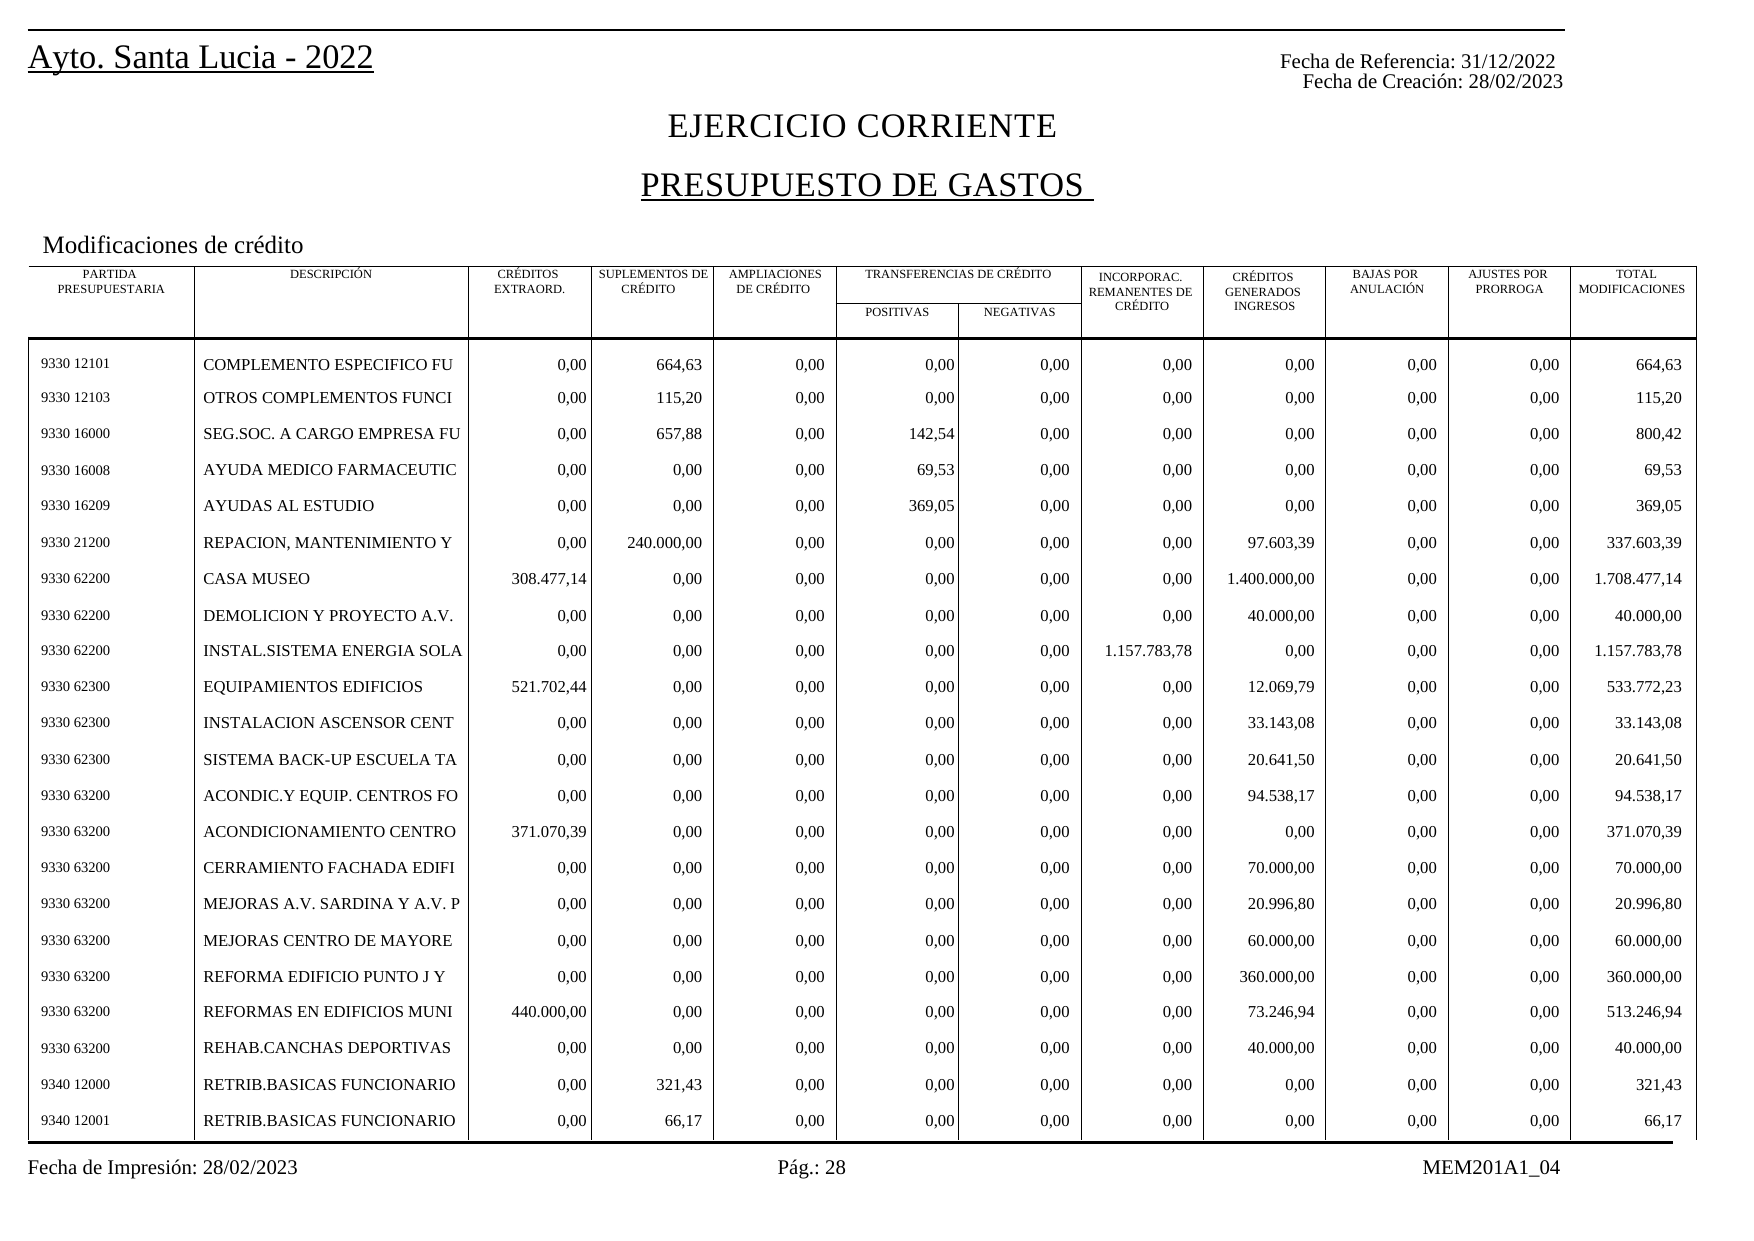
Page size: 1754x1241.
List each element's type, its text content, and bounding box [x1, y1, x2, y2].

table_cell 0,00 [1082, 741, 1203, 777]
table_cell 0,00 [959, 958, 1081, 993]
text PRESUPUESTO DE GASTOS [27, 167, 1697, 204]
table_cell 9330 63200 [29, 849, 194, 885]
table_cell 12.069,79 [1204, 669, 1325, 704]
table_header DESCRIPCIÓN [195, 267, 468, 337]
table_cell 0,00 [592, 669, 713, 704]
table_cell 9330 63200 [29, 994, 194, 1030]
table_cell 0,00 [1082, 1030, 1203, 1066]
table_cell 0,00 [1326, 524, 1448, 559]
table_cell 9330 63200 [29, 1030, 194, 1066]
table_cell 0,00 [837, 669, 958, 704]
table_cell 0,00 [714, 415, 836, 451]
table_cell 0,00 [1449, 922, 1570, 957]
table_cell 308.477,14 [469, 560, 591, 596]
table_cell 0,00 [1326, 632, 1448, 668]
table_cell 0,00 [469, 451, 591, 487]
table_cell 0,00 [469, 524, 591, 559]
table_cell 115,20 [592, 379, 713, 415]
table_header TRANSFERENCIAS DE CRÉDITO [837, 267, 1081, 303]
table_cell REFORMAS EN EDIFICIOS MUNI [195, 994, 468, 1030]
table_cell 0,00 [1449, 813, 1570, 849]
table_cell 0,00 [1082, 1066, 1203, 1102]
table_cell 0,00 [1326, 669, 1448, 704]
table_cell 0,00 [714, 596, 836, 632]
table_cell 0,00 [1326, 994, 1448, 1030]
table_cell 0,00 [959, 488, 1081, 524]
table_cell 0,00 [714, 488, 836, 524]
table_cell 9330 12103 [29, 379, 194, 415]
table_cell 0,00 [837, 1030, 958, 1066]
table_cell 0,00 [1204, 379, 1325, 415]
table_cell 0,00 [837, 741, 958, 777]
table_cell 69,53 [1571, 451, 1696, 487]
table_cell 40.000,00 [1571, 596, 1696, 632]
table_cell 115,20 [1571, 379, 1696, 415]
table_cell 0,00 [1449, 488, 1570, 524]
table_cell 0,00 [1326, 705, 1448, 741]
table_cell 9330 63200 [29, 958, 194, 993]
table_cell 0,00 [837, 340, 958, 379]
table_cell 0,00 [1082, 340, 1203, 379]
table_cell 0,00 [714, 885, 836, 922]
table_cell 533.772,23 [1571, 669, 1696, 704]
table_cell 0,00 [1326, 922, 1448, 957]
table_cell 240.000,00 [592, 524, 713, 559]
table_cell SISTEMA BACK-UP ESCUELA TA [195, 741, 468, 777]
table_cell 0,00 [1326, 488, 1448, 524]
table_cell 0,00 [837, 885, 958, 922]
table_cell REFORMA EDIFICIO PUNTO J Y [195, 958, 468, 993]
table_cell 0,00 [1449, 451, 1570, 487]
table_cell OTROS COMPLEMENTOS FUNCI [195, 379, 468, 415]
table_cell 0,00 [1449, 885, 1570, 922]
table_cell 0,00 [1449, 777, 1570, 813]
table_cell 0,00 [837, 560, 958, 596]
table_cell 360.000,00 [1571, 958, 1696, 993]
table_cell MEJORAS CENTRO DE MAYORE [195, 922, 468, 957]
text Fecha de Impresión: 28/02/2023 Pág.: 28 MEM201A1_04 [27, 1156, 1697, 1179]
table_cell CERRAMIENTO FACHADA EDIFI [195, 849, 468, 885]
table_cell 0,00 [592, 596, 713, 632]
table_cell 0,00 [592, 488, 713, 524]
table_cell 337.603,39 [1571, 524, 1696, 559]
table_cell INSTAL.SISTEMA ENERGIA SOLA [195, 632, 468, 668]
table_cell 0,00 [959, 524, 1081, 559]
table_cell 0,00 [714, 1030, 836, 1066]
table_cell 0,00 [1326, 596, 1448, 632]
table_cell 0,00 [837, 813, 958, 849]
table_cell 369,05 [1571, 488, 1696, 524]
table_cell 0,00 [1082, 415, 1203, 451]
table_cell 0,00 [837, 777, 958, 813]
table_cell 0,00 [592, 560, 713, 596]
table_cell 0,00 [1326, 379, 1448, 415]
table_cell 9330 16008 [29, 451, 194, 487]
table_cell 0,00 [959, 596, 1081, 632]
table_cell 521.702,44 [469, 669, 591, 704]
table_cell 0,00 [1449, 705, 1570, 741]
table_header CRÉDITOS GENERADOS INGRESOS [1204, 267, 1325, 337]
table_cell 0,00 [469, 741, 591, 777]
table_cell 0,00 [592, 922, 713, 957]
table_cell 0,00 [1449, 1030, 1570, 1066]
table_cell 0,00 [1204, 1102, 1325, 1140]
table_cell 321,43 [1571, 1066, 1696, 1102]
table_cell 0,00 [714, 741, 836, 777]
table_cell 0,00 [1449, 669, 1570, 704]
table_header INCORPORAC. REMANENTES DE CRÉDITO [1082, 267, 1203, 337]
table_header AJUSTES POR PRORROGA [1449, 267, 1570, 337]
table_cell 664,63 [592, 340, 713, 379]
table_cell 66,17 [1571, 1102, 1696, 1140]
table_cell 0,00 [469, 958, 591, 993]
table_cell 0,00 [959, 451, 1081, 487]
table_cell 0,00 [1204, 488, 1325, 524]
table_cell 0,00 [714, 1102, 836, 1140]
table_cell 1.400.000,00 [1204, 560, 1325, 596]
table_cell 0,00 [714, 340, 836, 379]
table_cell 0,00 [469, 849, 591, 885]
table_cell NEGATIVAS [959, 304, 1081, 337]
table_cell 94.538,17 [1571, 777, 1696, 813]
table_cell 0,00 [1082, 849, 1203, 885]
table_cell 60.000,00 [1204, 922, 1325, 957]
table_cell 0,00 [714, 849, 836, 885]
table_cell 0,00 [959, 994, 1081, 1030]
table_cell 40.000,00 [1571, 1030, 1696, 1066]
table_cell 0,00 [959, 705, 1081, 741]
table_cell 40.000,00 [1204, 596, 1325, 632]
table_cell 0,00 [714, 379, 836, 415]
table_cell REPACION, MANTENIMIENTO Y [195, 524, 468, 559]
table_cell 0,00 [714, 813, 836, 849]
table_cell 9330 62300 [29, 669, 194, 704]
table_cell 0,00 [959, 632, 1081, 668]
table_cell 0,00 [714, 560, 836, 596]
table_cell 371.070,39 [1571, 813, 1696, 849]
table_cell 0,00 [1326, 340, 1448, 379]
table_cell 20.641,50 [1571, 741, 1696, 777]
table_cell 0,00 [469, 777, 591, 813]
table_cell 142,54 [837, 415, 958, 451]
table_cell 40.000,00 [1204, 1030, 1325, 1066]
table_cell 0,00 [959, 885, 1081, 922]
text Modificaciones de crédito [42, 232, 1697, 258]
table_cell 20.996,80 [1204, 885, 1325, 922]
table_cell 0,00 [1326, 451, 1448, 487]
table_cell 0,00 [959, 922, 1081, 957]
table_cell 0,00 [959, 560, 1081, 596]
table_cell 33.143,08 [1571, 705, 1696, 741]
table_cell 0,00 [959, 777, 1081, 813]
table_header SUPLEMENTOS DE CRÉDITO [592, 267, 713, 337]
table_cell INSTALACION ASCENSOR CENT [195, 705, 468, 741]
table_cell 0,00 [714, 777, 836, 813]
table_cell 0,00 [1204, 340, 1325, 379]
table_cell 20.641,50 [1204, 741, 1325, 777]
table_cell 0,00 [1326, 560, 1448, 596]
table_cell 9330 62200 [29, 560, 194, 596]
table_cell 0,00 [1326, 415, 1448, 451]
table_cell 0,00 [469, 488, 591, 524]
table_cell 371.070,39 [469, 813, 591, 849]
table_cell 0,00 [469, 1102, 591, 1140]
table_cell 0,00 [714, 669, 836, 704]
table_cell 0,00 [959, 669, 1081, 704]
table_cell 0,00 [1082, 451, 1203, 487]
table_cell RETRIB.BASICAS FUNCIONARIO [195, 1102, 468, 1140]
table_cell 513.246,94 [1571, 994, 1696, 1030]
table_cell RETRIB.BASICAS FUNCIONARIO [195, 1066, 468, 1102]
table_cell 0,00 [1326, 1102, 1448, 1140]
table_cell 0,00 [1082, 885, 1203, 922]
table_cell 0,00 [837, 1066, 958, 1102]
table_cell 0,00 [1326, 813, 1448, 849]
table_cell 9330 63200 [29, 777, 194, 813]
table_cell AYUDAS AL ESTUDIO [195, 488, 468, 524]
table_cell 0,00 [592, 813, 713, 849]
table_cell 0,00 [1326, 885, 1448, 922]
table_cell ACONDICIONAMIENTO CENTRO [195, 813, 468, 849]
table_cell 20.996,80 [1571, 885, 1696, 922]
table_cell 0,00 [1326, 1066, 1448, 1102]
table_cell 0,00 [1449, 560, 1570, 596]
table_header BAJAS POR ANULACIÓN [1326, 267, 1448, 337]
table_cell 0,00 [469, 415, 591, 451]
table_header PARTIDA PRESUPUESTARIA [29, 267, 194, 337]
table_cell DEMOLICION Y PROYECTO A.V. [195, 596, 468, 632]
table_cell 9340 12000 [29, 1066, 194, 1102]
table_header AMPLIACIONES DE CRÉDITO [714, 267, 836, 337]
table_cell 0,00 [714, 451, 836, 487]
table_cell 0,00 [1326, 777, 1448, 813]
table_header CRÉDITOS EXTRAORD. [469, 267, 591, 337]
table_cell 0,00 [469, 1066, 591, 1102]
table_cell 0,00 [959, 1102, 1081, 1140]
table_cell 369,05 [837, 488, 958, 524]
table_cell 0,00 [1204, 1066, 1325, 1102]
table_header TOTAL MODIFICACIONES [1571, 267, 1696, 337]
table_cell 0,00 [592, 705, 713, 741]
table_cell 0,00 [592, 777, 713, 813]
table_cell 97.603,39 [1204, 524, 1325, 559]
table_cell 0,00 [1204, 451, 1325, 487]
table_cell 0,00 [1082, 669, 1203, 704]
table_cell 9330 62200 [29, 596, 194, 632]
table_cell 1.157.783,78 [1571, 632, 1696, 668]
table_cell SEG.SOC. A CARGO EMPRESA FU [195, 415, 468, 451]
table_cell 0,00 [592, 1030, 713, 1066]
table_cell 0,00 [714, 1066, 836, 1102]
table_cell 0,00 [469, 340, 591, 379]
table_cell COMPLEMENTO ESPECIFICO FU [195, 340, 468, 379]
table_cell 0,00 [837, 632, 958, 668]
table_cell 0,00 [1449, 379, 1570, 415]
table_cell 0,00 [1449, 524, 1570, 559]
table_cell 0,00 [714, 632, 836, 668]
table_cell 1.708.477,14 [1571, 560, 1696, 596]
table_cell ACONDIC.Y EQUIP. CENTROS FO [195, 777, 468, 813]
table_cell 664,63 [1571, 340, 1696, 379]
table_cell 0,00 [469, 885, 591, 922]
table_cell 0,00 [1326, 1030, 1448, 1066]
table_cell 9330 63200 [29, 922, 194, 957]
table_cell 9330 62300 [29, 705, 194, 741]
table_cell 0,00 [469, 1030, 591, 1066]
table_cell 0,00 [469, 632, 591, 668]
table_cell 0,00 [714, 524, 836, 559]
table_cell 66,17 [592, 1102, 713, 1140]
table_cell 0,00 [1326, 958, 1448, 993]
table_cell 0,00 [469, 705, 591, 741]
table_cell 9330 62200 [29, 632, 194, 668]
table_cell 0,00 [1204, 813, 1325, 849]
table_cell 0,00 [469, 922, 591, 957]
table_cell 60.000,00 [1571, 922, 1696, 957]
table_cell 0,00 [1449, 958, 1570, 993]
table_cell 0,00 [714, 705, 836, 741]
table_cell 0,00 [837, 596, 958, 632]
table_cell 0,00 [1082, 994, 1203, 1030]
table_cell 0,00 [1082, 524, 1203, 559]
table_cell 0,00 [592, 958, 713, 993]
table_cell 0,00 [959, 1066, 1081, 1102]
table_cell 0,00 [1449, 1066, 1570, 1102]
table_cell 1.157.783,78 [1082, 632, 1203, 668]
table_cell 70.000,00 [1204, 849, 1325, 885]
table_cell 0,00 [837, 379, 958, 415]
table_cell 0,00 [592, 849, 713, 885]
table_cell 0,00 [469, 596, 591, 632]
table_cell 0,00 [1449, 994, 1570, 1030]
table_cell 440.000,00 [469, 994, 591, 1030]
table_cell 0,00 [959, 813, 1081, 849]
table_cell 0,00 [1326, 741, 1448, 777]
table_cell CASA MUSEO [195, 560, 468, 596]
table_cell 0,00 [837, 1102, 958, 1140]
table_cell 0,00 [1082, 560, 1203, 596]
table_cell 0,00 [1082, 813, 1203, 849]
table_cell 0,00 [592, 994, 713, 1030]
table_cell 9330 16000 [29, 415, 194, 451]
table_cell REHAB.CANCHAS DEPORTIVAS [195, 1030, 468, 1066]
table_cell 0,00 [592, 451, 713, 487]
table_cell 0,00 [837, 705, 958, 741]
text Fecha de Creación: 28/02/2023 [1302, 76, 1697, 91]
table_cell 0,00 [1082, 777, 1203, 813]
table_cell 9340 12001 [29, 1102, 194, 1140]
table_cell 69,53 [837, 451, 958, 487]
table_cell 0,00 [469, 379, 591, 415]
table_cell 0,00 [837, 922, 958, 957]
table_cell 0,00 [592, 885, 713, 922]
table_cell 94.538,17 [1204, 777, 1325, 813]
table_cell 0,00 [959, 741, 1081, 777]
table_cell 9330 21200 [29, 524, 194, 559]
table_cell 0,00 [1082, 596, 1203, 632]
table_cell 0,00 [837, 958, 958, 993]
table_cell 0,00 [959, 379, 1081, 415]
text Ayto. Santa Lucia - 2022 Fecha de Referencia: 31/12/2022 [27, 40, 1697, 76]
table_cell 0,00 [1204, 415, 1325, 451]
table_cell 360.000,00 [1204, 958, 1325, 993]
text EJERCICIO CORRIENTE [27, 108, 1697, 144]
table_cell 0,00 [959, 1030, 1081, 1066]
table_cell 0,00 [592, 632, 713, 668]
table_cell 9330 63200 [29, 813, 194, 849]
table_cell 0,00 [837, 994, 958, 1030]
table_cell 9330 62300 [29, 741, 194, 777]
table_cell POSITIVAS [837, 304, 958, 337]
table_cell MEJORAS A.V. SARDINA Y A.V. P [195, 885, 468, 922]
table_cell 0,00 [1082, 379, 1203, 415]
table_cell EQUIPAMIENTOS EDIFICIOS [195, 669, 468, 704]
table_cell 0,00 [1326, 849, 1448, 885]
table_cell 0,00 [714, 994, 836, 1030]
table_cell 33.143,08 [1204, 705, 1325, 741]
table_cell 0,00 [1449, 1102, 1570, 1140]
table_cell 9330 12101 [29, 340, 194, 379]
table_cell 800,42 [1571, 415, 1696, 451]
table_cell 9330 16209 [29, 488, 194, 524]
table_cell 73.246,94 [1204, 994, 1325, 1030]
table_cell 657,88 [592, 415, 713, 451]
table_cell 9330 63200 [29, 885, 194, 922]
table_cell 0,00 [1082, 1102, 1203, 1140]
table_cell 0,00 [1449, 596, 1570, 632]
table_cell 0,00 [714, 922, 836, 957]
table_cell 0,00 [1449, 632, 1570, 668]
table_cell 0,00 [1082, 705, 1203, 741]
table_cell 0,00 [1204, 632, 1325, 668]
table_cell 321,43 [592, 1066, 713, 1102]
table_cell 0,00 [837, 524, 958, 559]
table_cell 0,00 [959, 340, 1081, 379]
table_cell 0,00 [714, 958, 836, 993]
table_cell AYUDA MEDICO FARMACEUTIC [195, 451, 468, 487]
table_cell 0,00 [592, 741, 713, 777]
table_cell 0,00 [1449, 741, 1570, 777]
table_cell 0,00 [1449, 849, 1570, 885]
table_cell 0,00 [1082, 922, 1203, 957]
table_cell 0,00 [1082, 488, 1203, 524]
table_cell 0,00 [959, 849, 1081, 885]
table_cell 0,00 [959, 415, 1081, 451]
table_cell 0,00 [1082, 958, 1203, 993]
table_cell 0,00 [1449, 340, 1570, 379]
table_cell 0,00 [837, 849, 958, 885]
table_cell 70.000,00 [1571, 849, 1696, 885]
table_cell 0,00 [1449, 415, 1570, 451]
